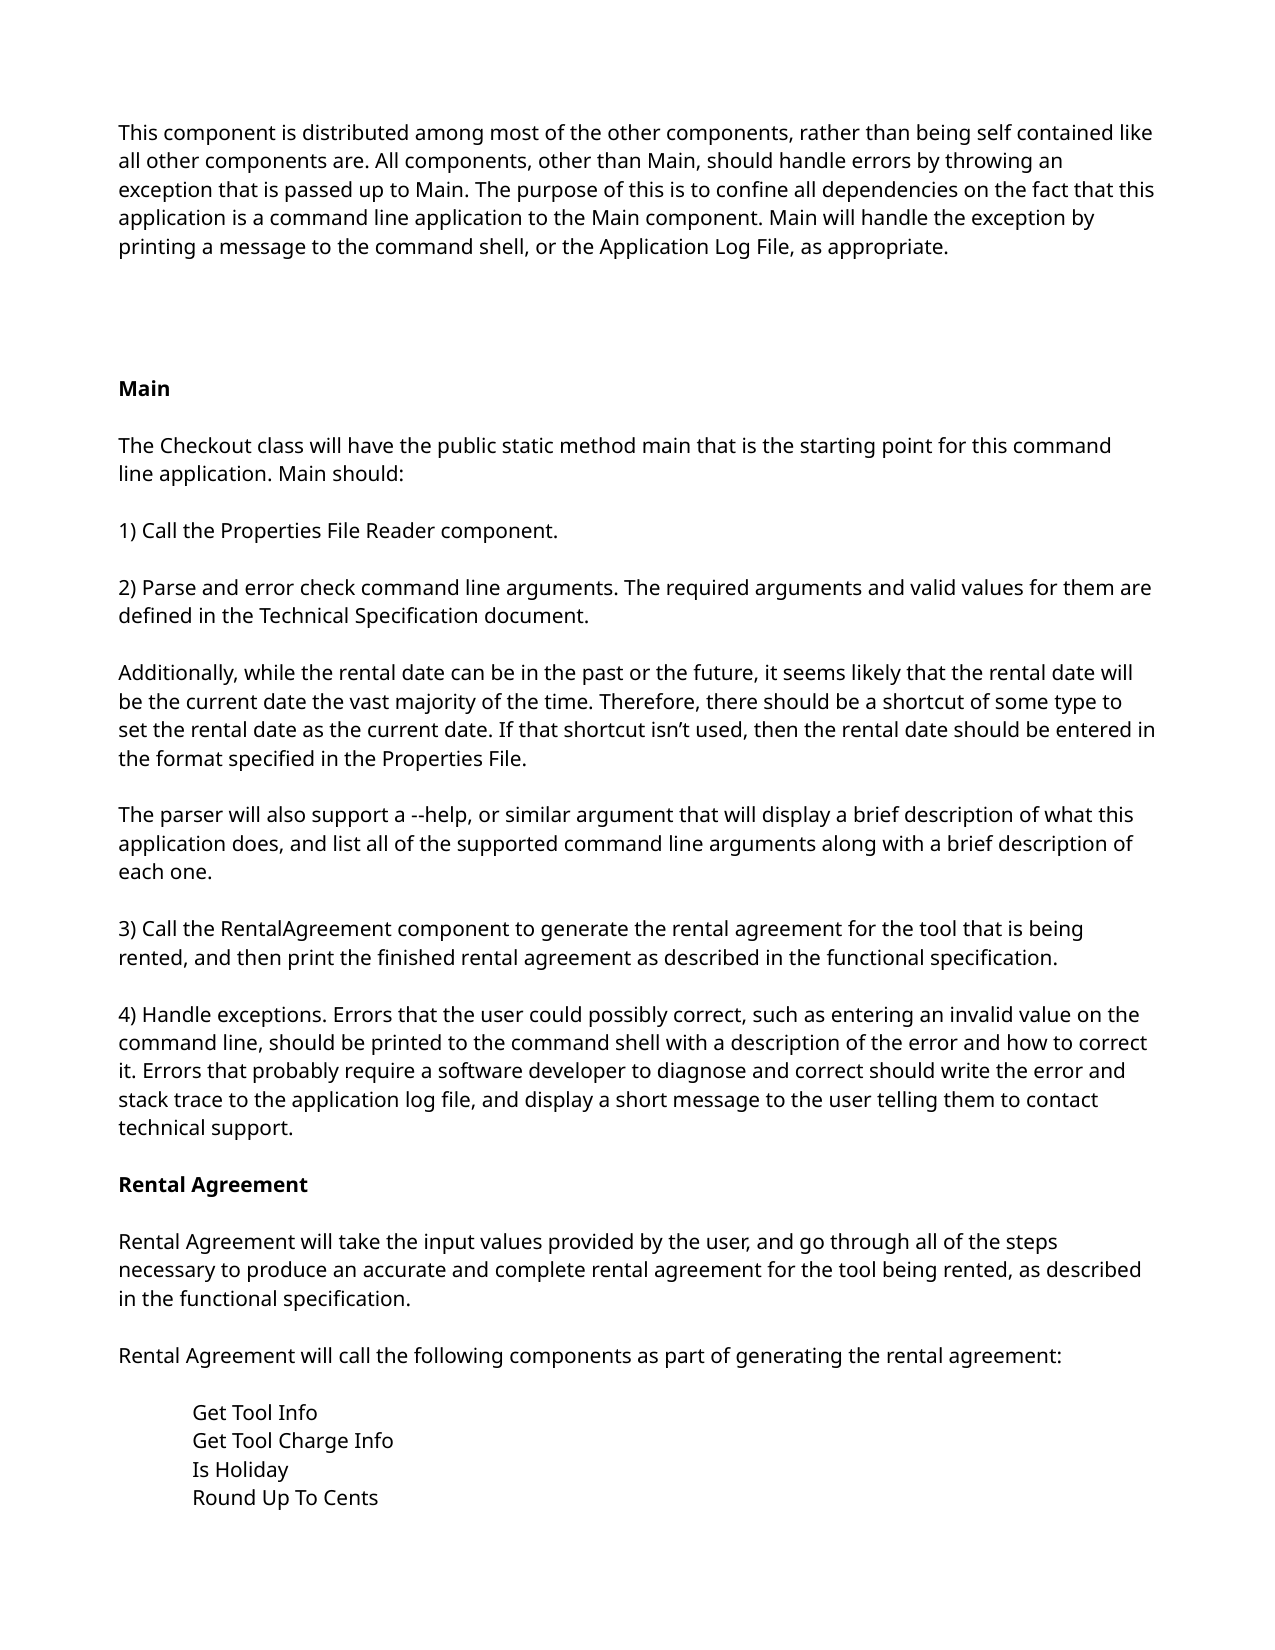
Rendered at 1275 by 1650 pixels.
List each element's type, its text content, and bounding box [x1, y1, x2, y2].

text Round Up To Cents [118, 1483, 1157, 1512]
text Is Holiday [118, 1455, 1157, 1483]
text Get Tool Charge Info [118, 1426, 1157, 1455]
text Rental Agreement will call the following components as part of generating the rental agreement: [118, 1341, 1157, 1369]
text Get Tool Info [118, 1398, 1157, 1426]
text 3) Call the RentalAgreement component to generate the rental agreement for the tool that is being rented, and then print the finished rental agreement as described in the functional specification. [118, 914, 1157, 971]
text Main [118, 374, 1157, 402]
text Rental Agreement [118, 1170, 1157, 1199]
text 2) Parse and error check command line arguments. The required arguments and valid values for them are defined in the Technical Specification document. [118, 573, 1157, 630]
text This component is distributed among most of the other components, rather than being self contained like all other components are. All components, other than Main, should handle errors by throwing an exception that is passed up to Main. The purpose of this is to confine all dependencies on the fact that this application is a command line application to the Main component. Main will handle the exception by printing a message to the command shell, or the Application Log File, as appropriate. [118, 118, 1157, 260]
text The parser will also support a --help, or similar argument that will display a brief description of what this application does, and list all of the supported command line arguments along with a brief description of each one. [118, 801, 1157, 886]
text 1) Call the Properties File Reader component. [118, 516, 1157, 545]
text Additionally, while the rental date can be in the past or the future, it seems likely that the rental date will be the current date the vast majority of the time. Therefore, there should be a shortcut of some type to set the rental date as the current date. If that shortcut isn’t used, then the rental date should be entered in the format specified in the Properties File. [118, 658, 1157, 772]
text Rental Agreement will take the input values provided by the user, and go through all of the steps necessary to produce an accurate and complete rental agreement for the tool being rented, as described in the functional specification. [118, 1227, 1157, 1312]
text 4) Handle exceptions. Errors that the user could possibly correct, such as entering an invalid value on the command line, should be printed to the command shell with a description of the error and how to correct it. Errors that probably require a software developer to diagnose and correct should write the error and stack trace to the application log file, and display a short message to the user telling them to contact technical support. [118, 1000, 1157, 1142]
text The Checkout class will have the public static method main that is the starting point for this command line application. Main should: [118, 431, 1157, 488]
